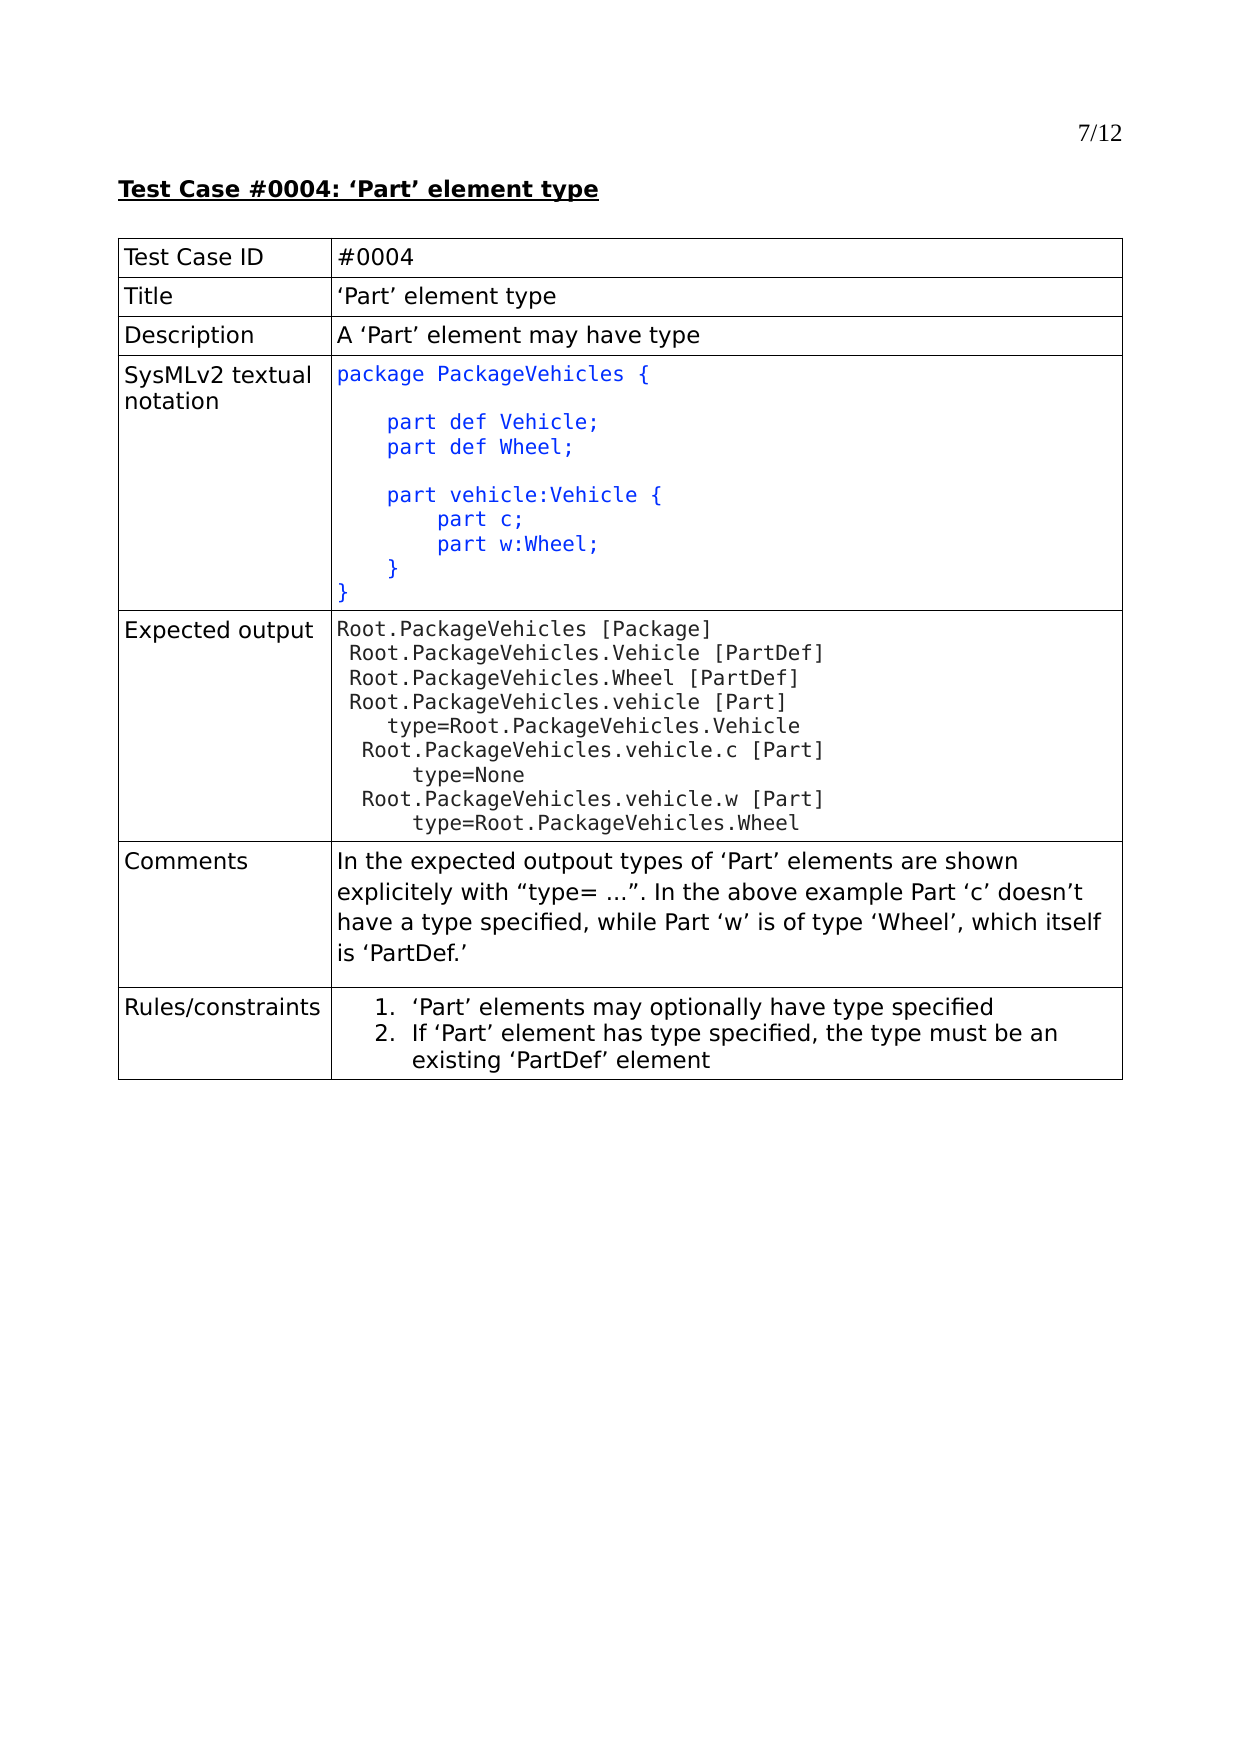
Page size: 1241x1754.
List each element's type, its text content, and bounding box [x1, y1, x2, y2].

table_cell package PackageVehicles { part def Vehicle; part def Wheel; part vehicle:Vehicle { part c; part w:Wheel; } } [332, 356, 1122, 610]
table_cell Description [119, 317, 331, 355]
table_cell In the expected outpout types of ‘Part’ elements are shown explicitely with “type= ...”. In the above example Part ‘c’ doesn’t have a type specified, while Part ‘w’ is of type ‘Wheel’, which itself is ‘PartDef.’ [332, 842, 1122, 987]
table_cell SysMLv2 textual notation [119, 356, 331, 610]
table_cell Rules/constraints [119, 988, 331, 1079]
text Test Case #0004: ‘Part’ element type [118, 176, 1122, 203]
table_cell Comments [119, 842, 331, 987]
table_cell ‘Part’ elements may optionally have type specified If ‘Part’ element has type specified, the type must be an existing ‘PartDef’ element [332, 988, 1122, 1079]
table_header Test Case ID [119, 239, 331, 277]
table_cell Title [119, 278, 331, 316]
table_cell Expected output [119, 611, 331, 841]
table_cell ‘Part’ element type [332, 278, 1122, 316]
table_header #0004 [332, 239, 1122, 277]
table_cell A ‘Part’ element may have type [332, 317, 1122, 355]
table_cell Root.PackageVehicles [Package] Root.PackageVehicles.Vehicle [PartDef] Root.PackageVehicles.Wheel [PartDef] Root.PackageVehicles.vehicle [Part] type=Root.PackageVehicles.Vehicle Root.PackageVehicles.vehicle.c [Part] type=None Root.PackageVehicles.vehicle.w [Part] type=Root.PackageVehicles.Wheel [332, 611, 1122, 841]
